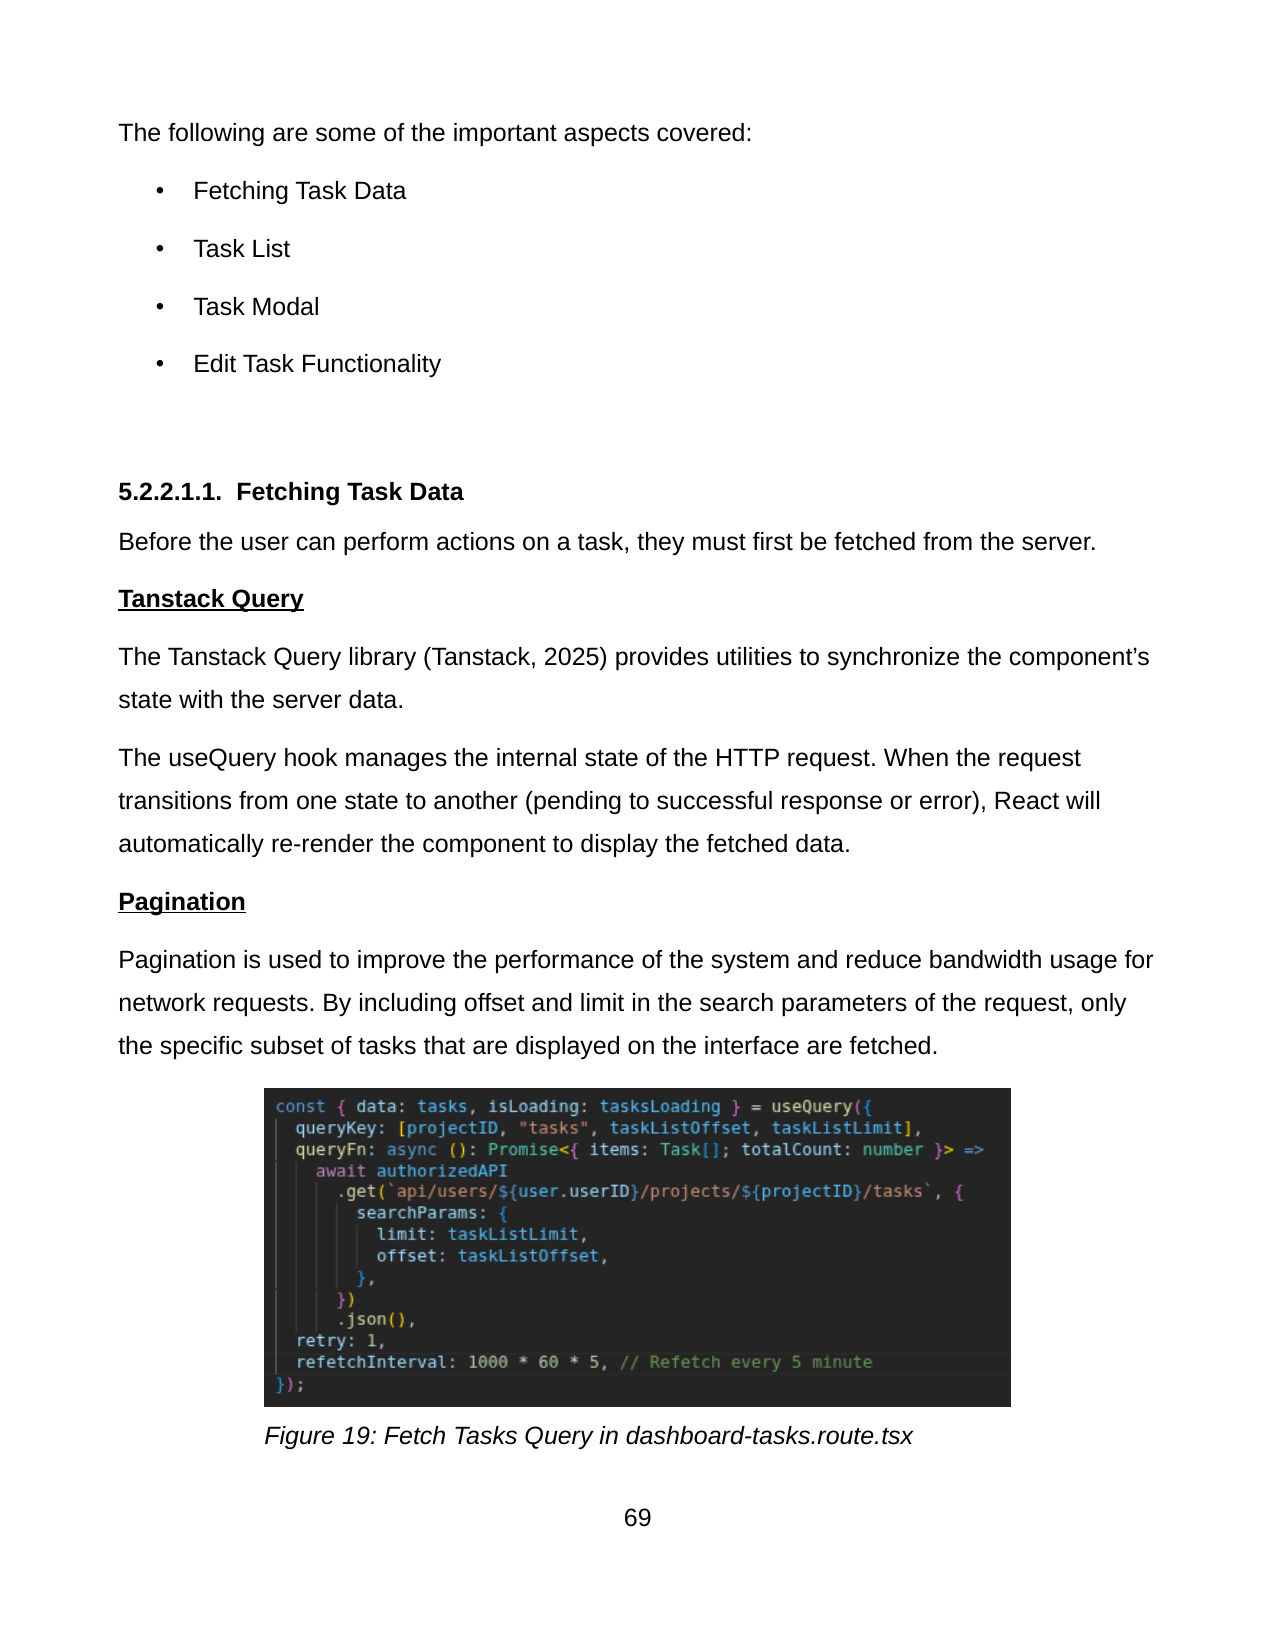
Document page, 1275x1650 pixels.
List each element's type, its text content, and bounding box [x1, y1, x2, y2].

text Pagination is used to improve the performance of the system and reduce bandwidth usage for network requests. By including offset and limit in the search parameters of the request, only the specific subset of tasks that are displayed on the interface are fetched. [118, 944, 1157, 1059]
text Tanstack Query [118, 584, 1157, 613]
list Task List [156, 234, 1157, 262]
text Figure 19: Fetch Tasks Query in dashboard-tasks.route.tsx [264, 1407, 1011, 1449]
text The Tanstack Query library (Tanstack, 2025) provides utilities to synchronize the component’s state with the server data. [118, 642, 1157, 714]
list Edit Task Functionality [156, 349, 1157, 378]
list Fetching Task Data [156, 176, 1157, 205]
text The following are some of the important aspects covered: [118, 118, 1157, 147]
text The useQuery hook manages the internal state of the HTTP request. When the request transitions from one state to another (pending to successful response or error), React will automatically re-render the component to display the fetched data. [118, 743, 1157, 858]
list Task Modal [156, 291, 1157, 320]
text Before the user can perform actions on a task, they must first be fetched from the server. [118, 527, 1157, 555]
text Pagination [118, 887, 1157, 916]
subtitle Fetching Task Data [118, 477, 1157, 506]
picture [264, 1088, 1011, 1407]
